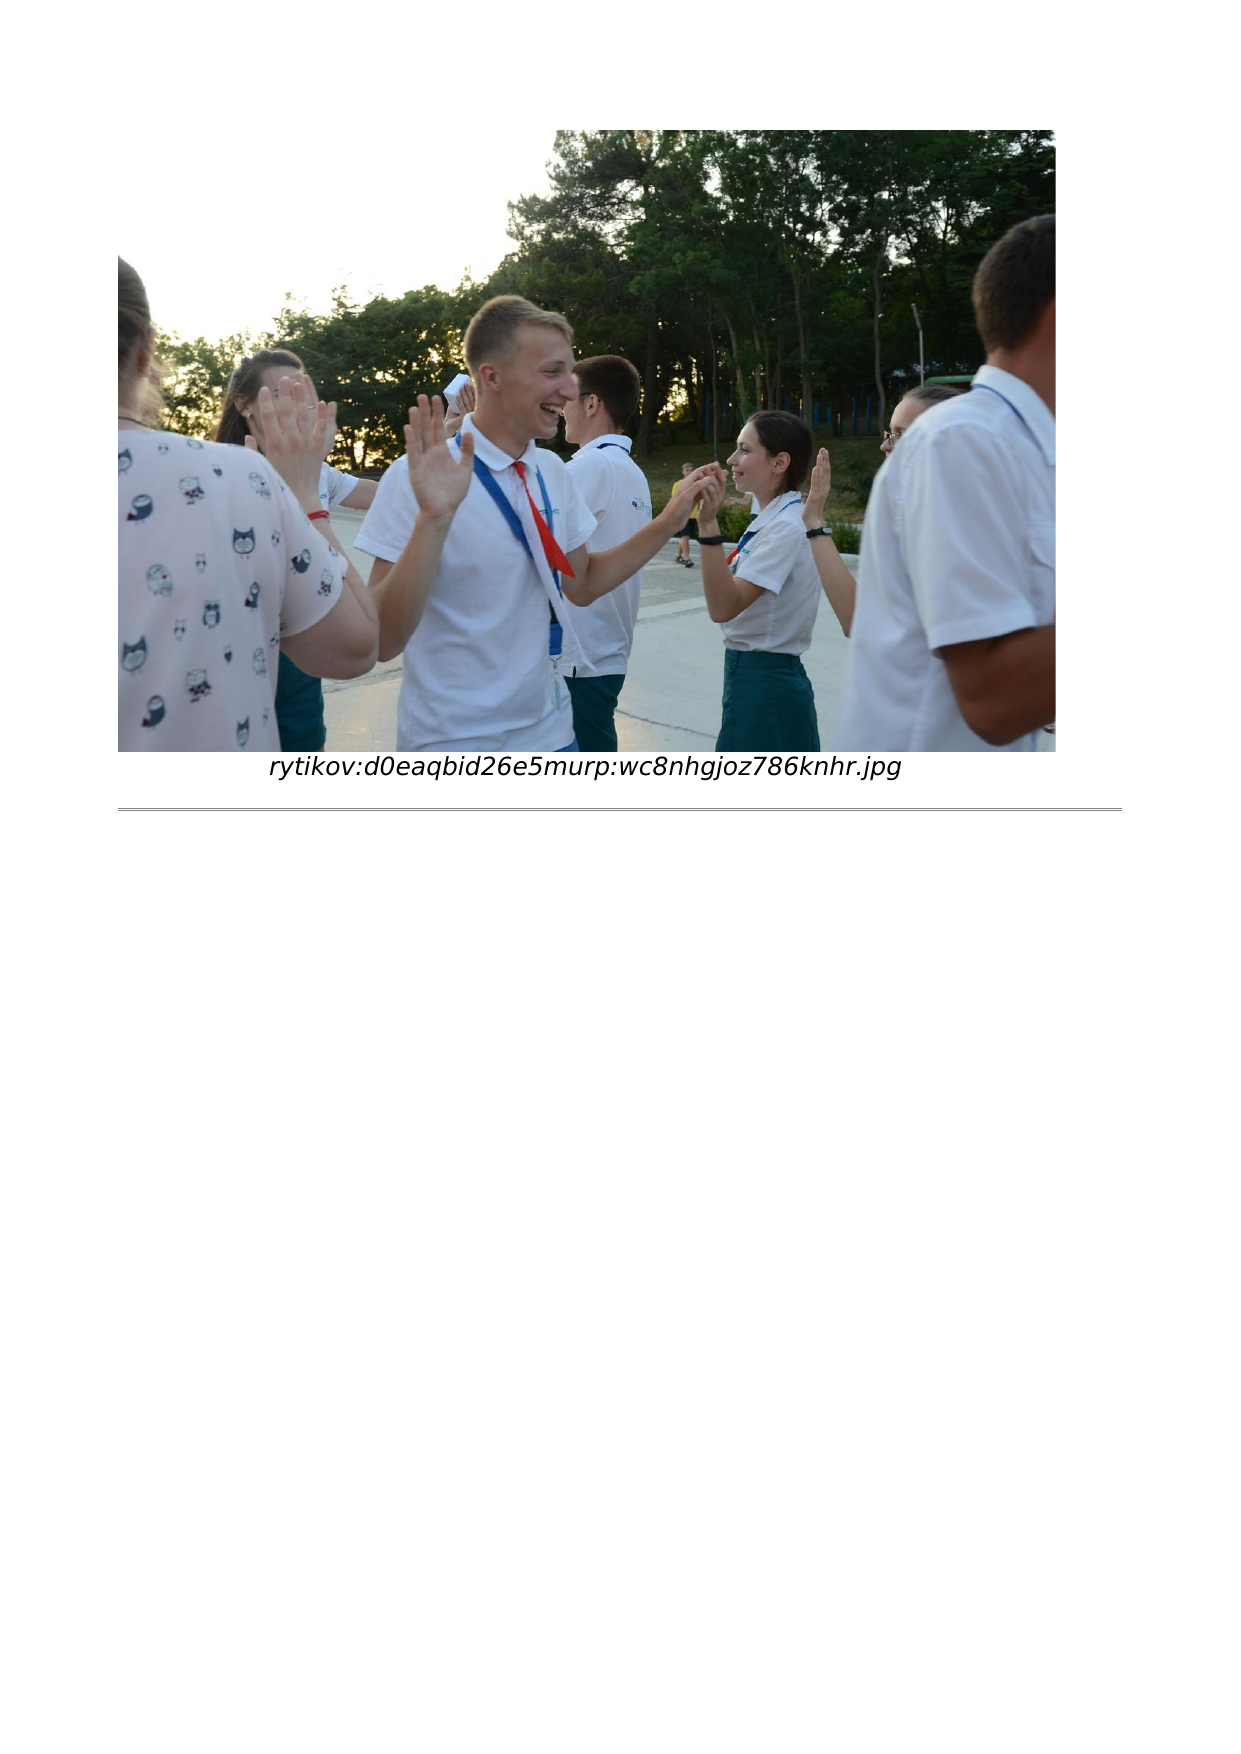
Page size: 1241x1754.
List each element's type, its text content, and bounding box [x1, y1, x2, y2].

picture [118, 130, 1056, 752]
text rytikov:d0eaqbid26e5murp:wc8nhgjoz786knhr.jpg [118, 752, 1056, 781]
picture [734, 742, 745, 752]
picture [741, 730, 748, 739]
